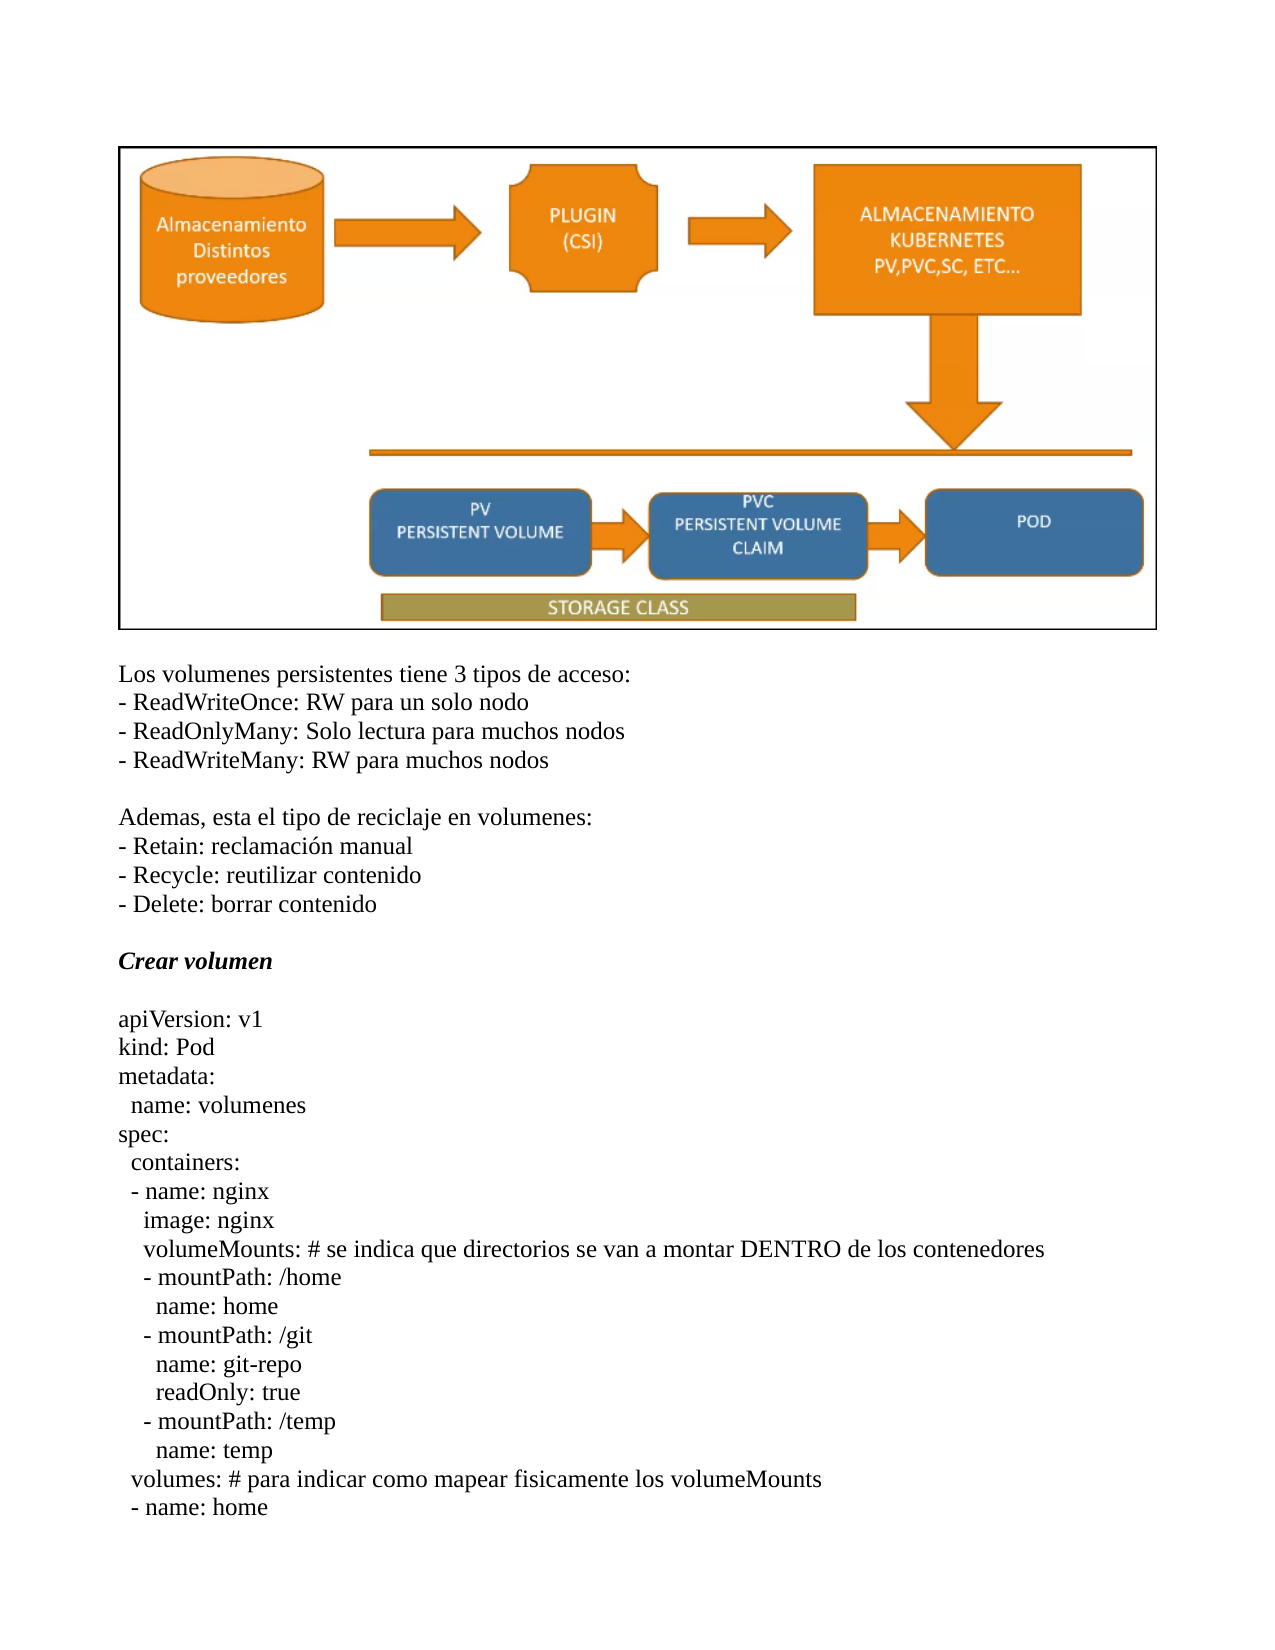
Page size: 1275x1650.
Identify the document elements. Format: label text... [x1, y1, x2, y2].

text - name: nginx [118, 1176, 1157, 1205]
text - ReadWriteOnce: RW para un solo nodo [118, 687, 1157, 716]
text Ademas, esta el tipo de reciclaje en volumenes: [118, 802, 1157, 831]
text - mountPath: /temp [118, 1406, 1157, 1435]
text - name: home [118, 1492, 1157, 1521]
text - Delete: borrar contenido [118, 889, 1157, 917]
picture [118, 146, 1157, 630]
text - Recycle: reutilizar contenido [118, 860, 1157, 889]
text containers: [118, 1147, 1157, 1176]
text Crear volumen [118, 946, 1157, 975]
text spec: [118, 1119, 1157, 1147]
text volumeMounts: # se indica que directorios se van a montar DENTRO de los contenedores [118, 1234, 1157, 1262]
text - ReadOnlyMany: Solo lectura para muchos nodos [118, 716, 1157, 745]
text - mountPath: /git [118, 1320, 1157, 1349]
text name: temp [118, 1435, 1157, 1464]
text - Retain: reclamación manual [118, 831, 1157, 860]
text name: home [118, 1291, 1157, 1320]
text name: git-repo [118, 1349, 1157, 1377]
text name: volumenes [118, 1090, 1157, 1119]
text Los volumenes persistentes tiene 3 tipos de acceso: [118, 659, 1157, 687]
text image: nginx [118, 1205, 1157, 1234]
text readOnly: true [118, 1377, 1157, 1406]
text volumes: # para indicar como mapear fisicamente los volumeMounts [118, 1464, 1157, 1492]
text - mountPath: /home [118, 1262, 1157, 1291]
text kind: Pod [118, 1032, 1157, 1061]
text apiVersion: v1 [118, 1004, 1157, 1032]
text - ReadWriteMany: RW para muchos nodos [118, 745, 1157, 774]
text metadata: [118, 1061, 1157, 1090]
